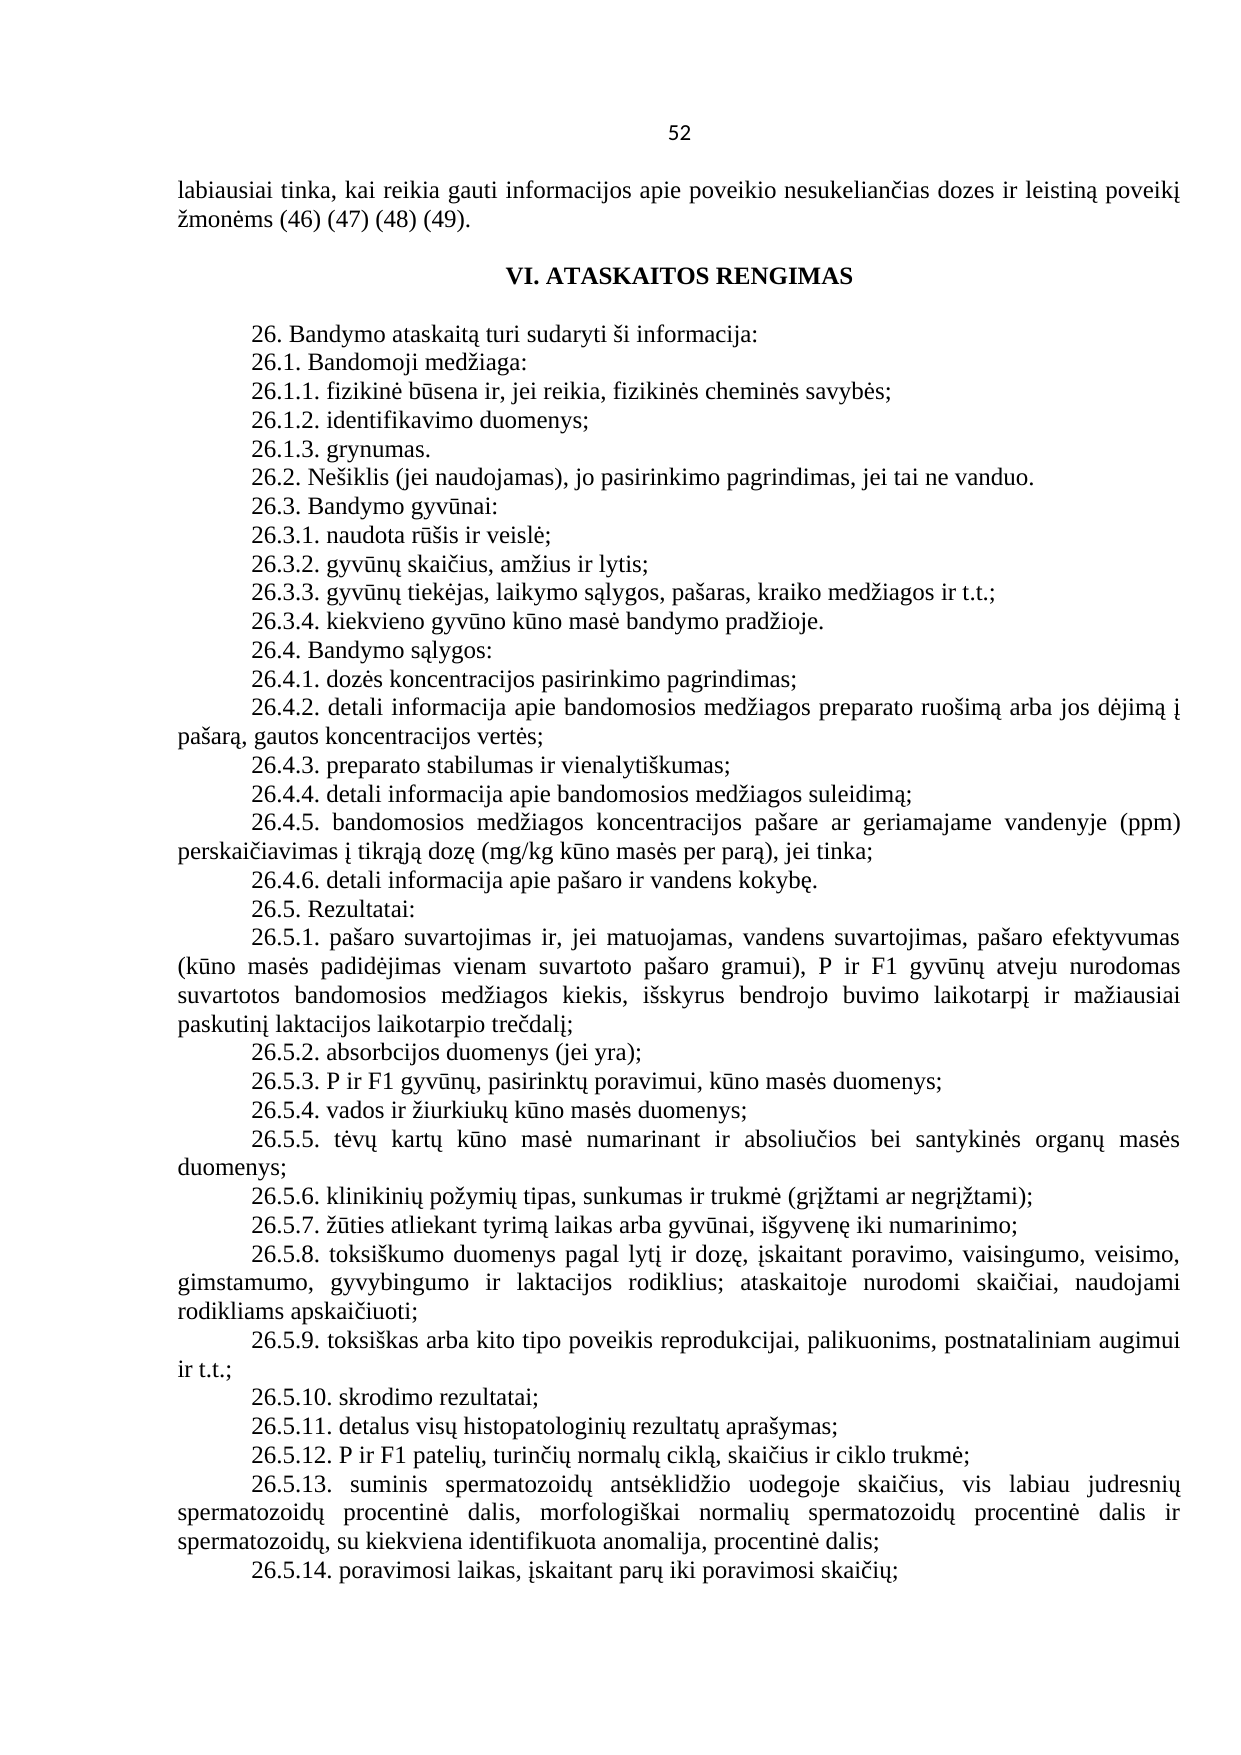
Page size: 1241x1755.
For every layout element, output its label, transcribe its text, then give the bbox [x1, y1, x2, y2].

text 26.1.1. fizikinė būsena ir, jei reikia, fizikinės cheminės savybės; [177, 376, 1181, 405]
text 26.3.1. naudota rūšis ir veislė; [177, 520, 1181, 549]
text 26.3. Bandymo gyvūnai: [177, 491, 1181, 520]
text 26.5.13. suminis spermatozoidų antsėklidžio uodegoje skaičius, vis labiau judresnių spermatozoidų procentinė dalis, morfologiškai normalių spermatozoidų procentinė dalis ir spermatozoidų, su kiekviena identifikuota anomalija, procentinė dalis; [177, 1469, 1181, 1555]
text 26. Bandymo ataskaitą turi sudaryti ši informacija: [177, 319, 1181, 347]
text 26.1.3. grynumas. [177, 434, 1181, 462]
text 26.5.5. tėvų kartų kūno masė numarinant ir absoliučios bei santykinės organų masės duomenys; [177, 1124, 1181, 1181]
text 26.2. Nešiklis (jei naudojamas), jo pasirinkimo pagrindimas, jei tai ne vanduo. [177, 462, 1181, 491]
text 26.4.4. detali informacija apie bandomosios medžiagos suleidimą; [177, 779, 1181, 807]
text 26.5.8. toksiškumo duomenys pagal lytį ir dozę, įskaitant poravimo, vaisingumo, veisimo, gimstamumo, gyvybingumo ir laktacijos rodiklius; ataskaitoje nurodomi skaičiai, naudojami rodikliams apskaičiuoti; [177, 1239, 1181, 1325]
text 26.5. Rezultatai: [177, 894, 1181, 922]
text 26.5.14. poravimosi laikas, įskaitant parų iki poravimosi skaičių; [177, 1555, 1181, 1584]
text 26.4.1. dozės koncentracijos pasirinkimo pagrindimas; [177, 664, 1181, 692]
text 26.5.3. P ir F1 gyvūnų, pasirinktų poravimui, kūno masės duomenys; [177, 1066, 1181, 1095]
text VI. ATASKAITOS RENGIMAS [177, 261, 1181, 290]
text 26.4. Bandymo sąlygos: [177, 635, 1181, 664]
text 26.4.3. preparato stabilumas ir vienalytiškumas; [177, 750, 1181, 779]
text 26.4.2. detali informacija apie bandomosios medžiagos preparato ruošimą arba jos dėjimą į pašarą, gautos koncentracijos vertės; [177, 692, 1181, 750]
text 26.5.1. pašaro suvartojimas ir, jei matuojamas, vandens suvartojimas, pašaro efektyvumas (kūno masės padidėjimas vienam suvartoto pašaro gramui), P ir F1 gyvūnų atveju nurodomas suvartotos bandomosios medžiagos kiekis, išskyrus bendrojo buvimo laikotarpį ir mažiausiai paskutinį laktacijos laikotarpio trečdalį; [177, 922, 1181, 1037]
text 26.5.11. detalus visų histopatologinių rezultatų aprašymas; [177, 1411, 1181, 1440]
text 26.1.2. identifikavimo duomenys; [177, 405, 1181, 434]
text 26.5.6. klinikinių požymių tipas, sunkumas ir trukmė (grįžtami ar negrįžtami); [177, 1181, 1181, 1210]
text 26.4.6. detali informacija apie pašaro ir vandens kokybę. [177, 865, 1181, 894]
text 26.1. Bandomoji medžiaga: [177, 347, 1181, 376]
text 26.3.3. gyvūnų tiekėjas, laikymo sąlygos, pašaras, kraiko medžiagos ir t.t.; [177, 577, 1181, 606]
text 26.5.9. toksiškas arba kito tipo poveikis reprodukcijai, palikuonims, postnataliniam augimui ir t.t.; [177, 1325, 1181, 1382]
text 26.5.2. absorbcijos duomenys (jei yra); [177, 1037, 1181, 1066]
text labiausiai tinka, kai reikia gauti informacijos apie poveikio nesukeliančias dozes ir leistiną poveikį žmonėms (46) (47) (48) (49). [177, 175, 1181, 232]
text 26.3.4. kiekvieno gyvūno kūno masė bandymo pradžioje. [177, 606, 1181, 635]
text 26.5.7. žūties atliekant tyrimą laikas arba gyvūnai, išgyvenę iki numarinimo; [177, 1210, 1181, 1239]
text 26.5.12. P ir F1 patelių, turinčių normalų ciklą, skaičius ir ciklo trukmė; [177, 1440, 1181, 1469]
text 26.4.5. bandomosios medžiagos koncentracijos pašare ar geriamajame vandenyje (ppm) perskaičiavimas į tikrąją dozę (mg/kg kūno masės per parą), jei tinka; [177, 807, 1181, 865]
text 26.5.10. skrodimo rezultatai; [177, 1382, 1181, 1411]
text 26.3.2. gyvūnų skaičius, amžius ir lytis; [177, 549, 1181, 577]
text 26.5.4. vados ir žiurkiukų kūno masės duomenys; [177, 1095, 1181, 1124]
